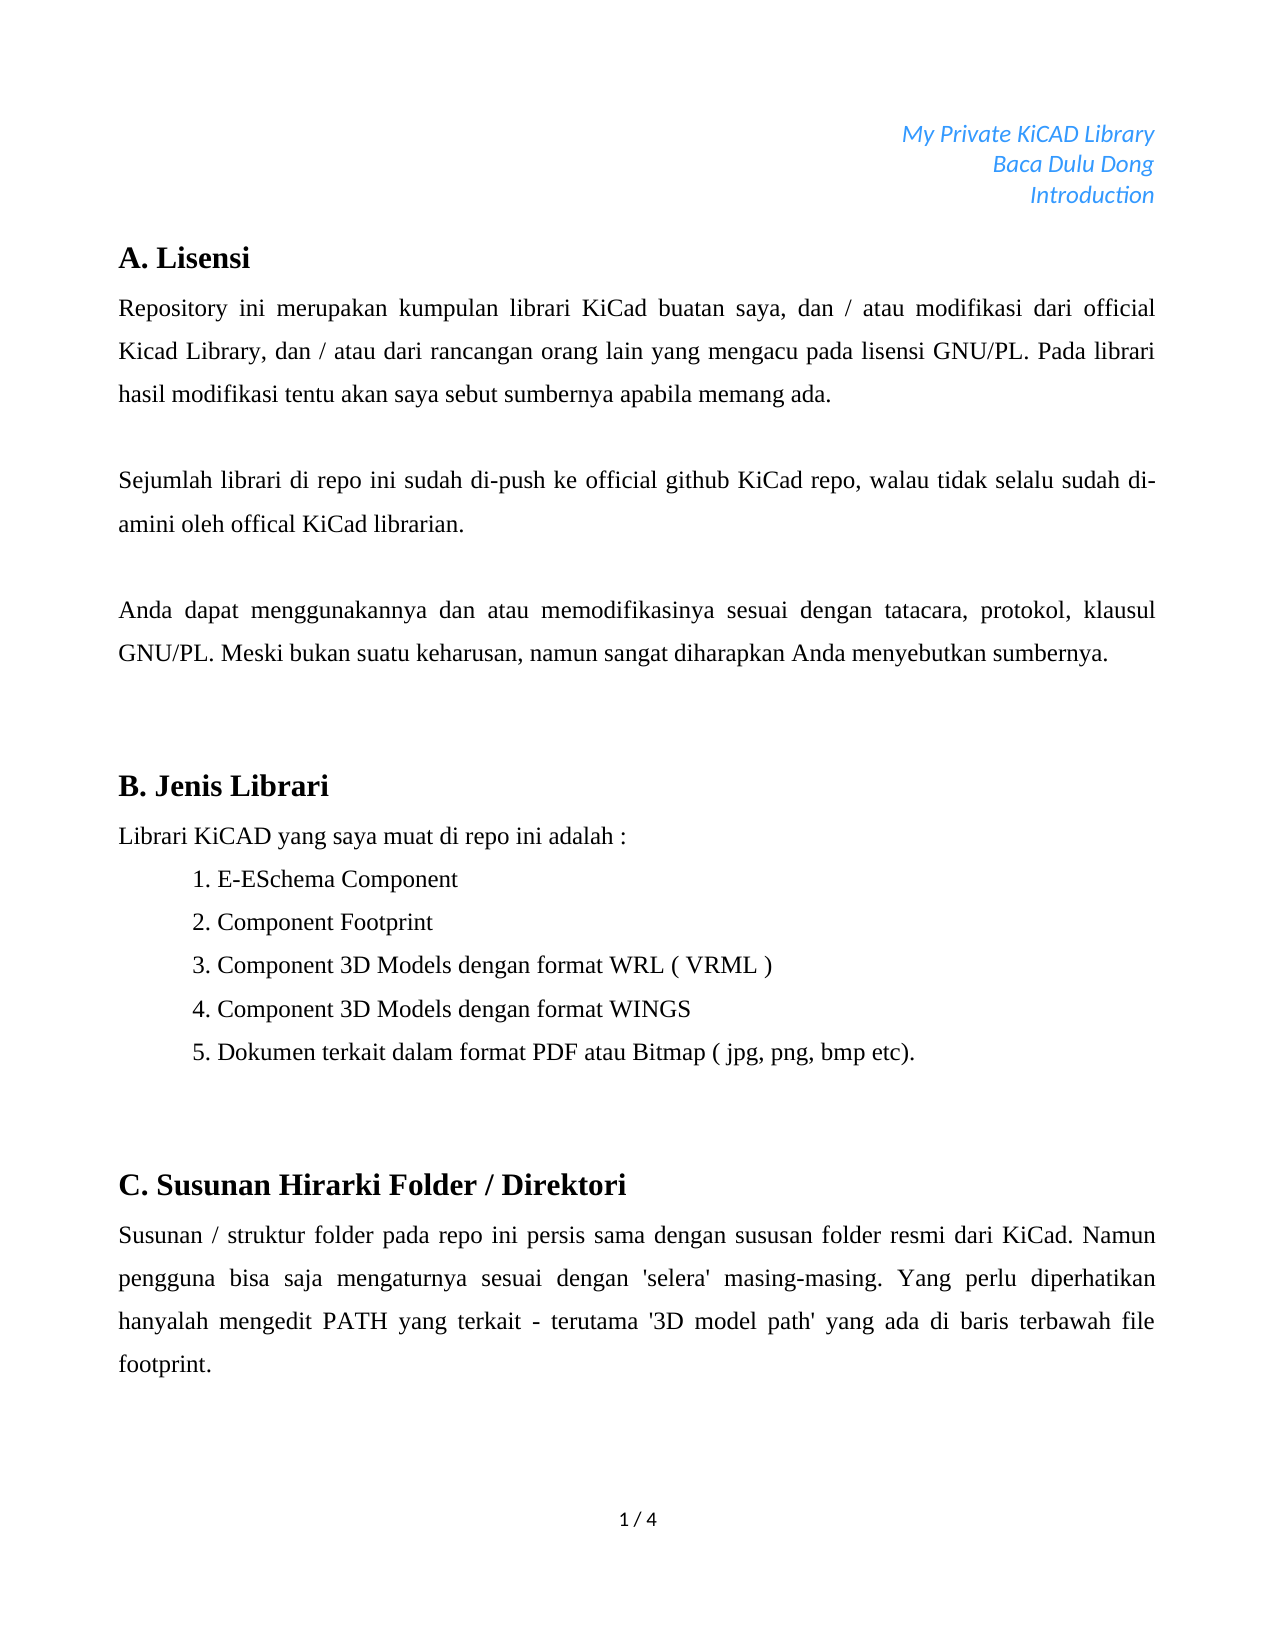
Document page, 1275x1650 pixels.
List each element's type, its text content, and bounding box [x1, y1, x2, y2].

text Sejumlah librari di repo ini sudah di-push ke official github KiCad repo, walau tidak selalu sudah di-amini oleh offical KiCad librarian. [118, 466, 1157, 537]
text 4. Component 3D Models dengan format WINGS [192, 994, 1157, 1022]
text Librari KiCAD yang saya muat di repo ini adalah : [118, 821, 1157, 850]
text 5. Dokumen terkait dalam format PDF atau Bitmap ( jpg, png, bmp etc). [192, 1037, 1157, 1066]
text A. Lisensi [118, 239, 1157, 275]
text C. Susunan Hirarki Folder / Direktori [118, 1166, 1157, 1202]
text Susunan / struktur folder pada repo ini persis sama dengan sususan folder resmi dari KiCad. Namun pengguna bisa saja mengaturnya sesuai dengan 'selera' masing-masing. Yang perlu diperhatikan hanyalah mengedit PATH yang terkait - terutama '3D model path' yang ada di baris terbawah file footprint. [118, 1220, 1157, 1378]
text B. Jenis Librari [118, 767, 1157, 803]
text 3. Component 3D Models dengan format WRL ( VRML ) [192, 951, 1157, 979]
text Repository ini merupakan kumpulan librari KiCad buatan saya, dan / atau modifikasi dari official Kicad Library, dan / atau dari rancangan orang lain yang mengacu pada lisensi GNU/PL. Pada librari hasil modifikasi tentu akan saya sebut sumbernya apabila memang ada. [118, 293, 1157, 408]
text 1. E-ESchema Component [192, 864, 1157, 893]
text Anda dapat menggunakannya dan atau memodifikasinya sesuai dengan tatacara, protokol, klausul GNU/PL. Meski bukan suatu keharusan, namun sangat diharapkan Anda menyebutkan sumbernya. [118, 595, 1157, 667]
text 2. Component Footprint [192, 907, 1157, 936]
